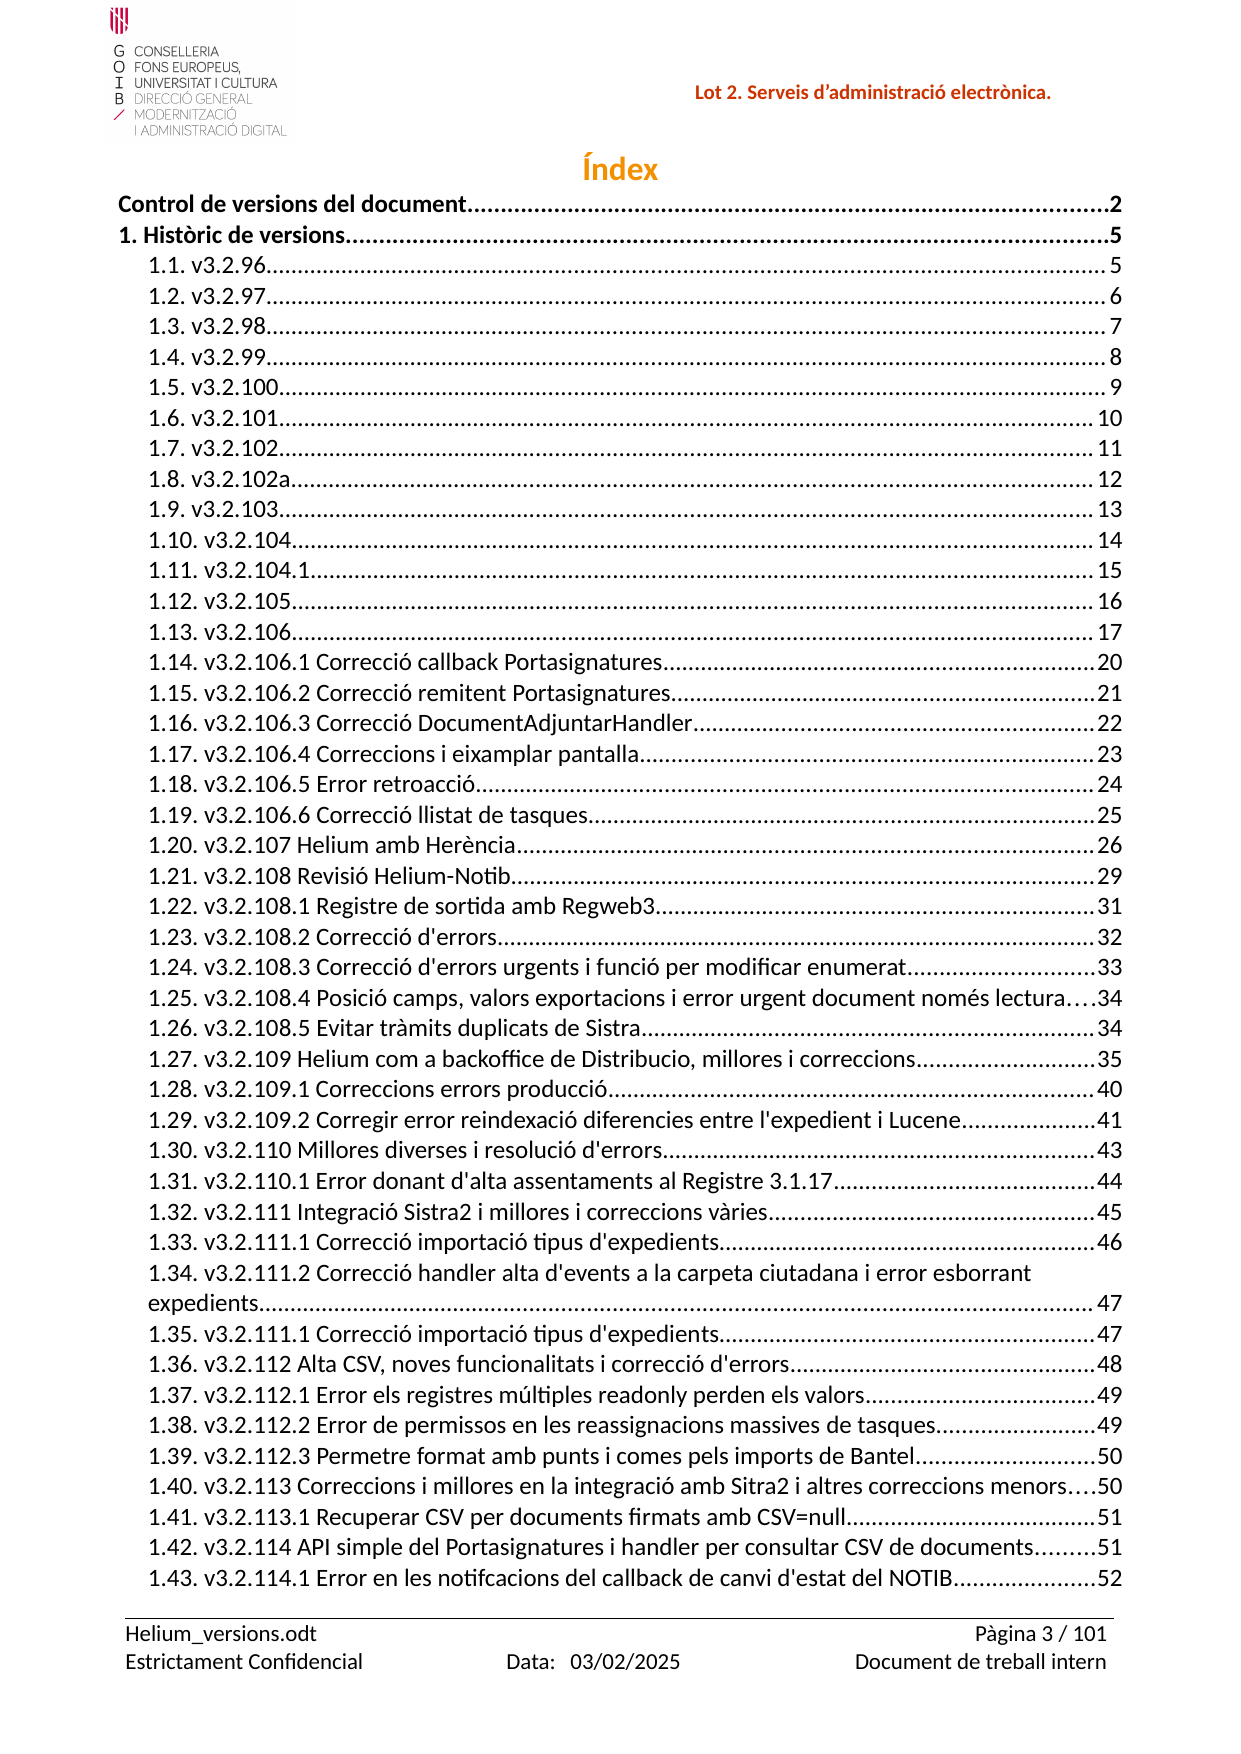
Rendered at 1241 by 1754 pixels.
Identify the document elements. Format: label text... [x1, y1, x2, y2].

text 1.21. v3.2.108 Revisió Helium-Notib 29 [148, 860, 1122, 890]
text 1.25. v3.2.108.4 Posició camps, valors exportacions i error urgent document només lectura 34 [148, 982, 1122, 1012]
text 1.1. v3.2.96 5 [148, 249, 1122, 280]
text 1.23. v3.2.108.2 Correcció d'errors 32 [148, 921, 1122, 951]
text 1.35. v3.2.111.1 Correcció importació tipus d'expedients 47 [148, 1318, 1122, 1348]
text 1.40. v3.2.113 Correccions i millores en la integració amb Sitra2 i altres correccions menors 50 [148, 1470, 1122, 1501]
text 1.29. v3.2.109.2 Corregir error reindexació diferencies entre l'expedient i Lucene 41 [148, 1104, 1122, 1134]
text 1.3. v3.2.98 7 [148, 311, 1122, 341]
text 1.6. v3.2.101 10 [148, 402, 1122, 433]
text 1.16. v3.2.106.3 Correcció DocumentAdjuntarHandler 22 [148, 707, 1122, 738]
text 1.28. v3.2.109.1 Correccions errors producció 40 [148, 1073, 1122, 1104]
text 1.4. v3.2.99 8 [148, 341, 1122, 372]
text 1.17. v3.2.106.4 Correccions i eixamplar pantalla 23 [148, 738, 1122, 768]
text 1.11. v3.2.104.1 15 [148, 555, 1122, 585]
text 1.19. v3.2.106.6 Correcció llistat de tasques 25 [148, 799, 1122, 829]
text 1.38. v3.2.112.2 Error de permissos en les reassignacions massives de tasques 49 [148, 1409, 1122, 1440]
text 1. Històric de versions 5 [118, 219, 1122, 249]
text 1.12. v3.2.105 16 [148, 585, 1122, 616]
text 1.41. v3.2.113.1 Recuperar CSV per documents firmats amb CSV=null 51 [148, 1501, 1122, 1531]
text 1.14. v3.2.106.1 Correcció callback Portasignatures 20 [148, 646, 1122, 677]
text 1.13. v3.2.106 17 [148, 616, 1122, 646]
text 1.27. v3.2.109 Helium com a backoffice de Distribucio, millores i correccions 35 [148, 1043, 1122, 1073]
text 1.33. v3.2.111.1 Correcció importació tipus d'expedients 46 [148, 1226, 1122, 1257]
text 1.15. v3.2.106.2 Correcció remitent Portasignatures 21 [148, 677, 1122, 707]
text 1.30. v3.2.110 Millores diverses i resolució d'errors 43 [148, 1134, 1122, 1165]
text Índex [118, 148, 1122, 188]
text 1.32. v3.2.111 Integració Sistra2 i millores i correccions vàries 45 [148, 1196, 1122, 1226]
text 1.22. v3.2.108.1 Registre de sortida amb Regweb3 31 [148, 890, 1122, 921]
text 1.43. v3.2.114.1 Error en les notifcacions del callback de canvi d'estat del NOTIB 52 [148, 1562, 1122, 1592]
text 1.34. v3.2.111.2 Correcció handler alta d'events a la carpeta ciutadana i error esborrant expedients 47 [148, 1257, 1122, 1318]
text 1.26. v3.2.108.5 Evitar tràmits duplicats de Sistra 34 [148, 1012, 1122, 1043]
text 1.10. v3.2.104 14 [148, 524, 1122, 555]
picture [100, 0, 297, 144]
text 1.37. v3.2.112.1 Error els registres múltiples readonly perden els valors 49 [148, 1379, 1122, 1409]
text 1.24. v3.2.108.3 Correcció d'errors urgents i funció per modificar enumerat 33 [148, 951, 1122, 982]
text Control de versions del document 2 [118, 188, 1122, 219]
text 1.9. v3.2.103 13 [148, 494, 1122, 524]
text 1.36. v3.2.112 Alta CSV, noves funcionalitats i correcció d'errors 48 [148, 1348, 1122, 1379]
text 1.2. v3.2.97 6 [148, 280, 1122, 311]
text 1.18. v3.2.106.5 Error retroacció 24 [148, 768, 1122, 799]
text 1.7. v3.2.102 11 [148, 433, 1122, 463]
text 1.5. v3.2.100 9 [148, 372, 1122, 402]
text 1.31. v3.2.110.1 Error donant d'alta assentaments al Registre 3.1.17 44 [148, 1165, 1122, 1196]
text 1.20. v3.2.107 Helium amb Herència 26 [148, 829, 1122, 860]
text 1.8. v3.2.102a 12 [148, 463, 1122, 494]
text 1.42. v3.2.114 API simple del Portasignatures i handler per consultar CSV de documents 51 [148, 1531, 1122, 1562]
text 1.39. v3.2.112.3 Permetre format amb punts i comes pels imports de Bantel 50 [148, 1440, 1122, 1470]
